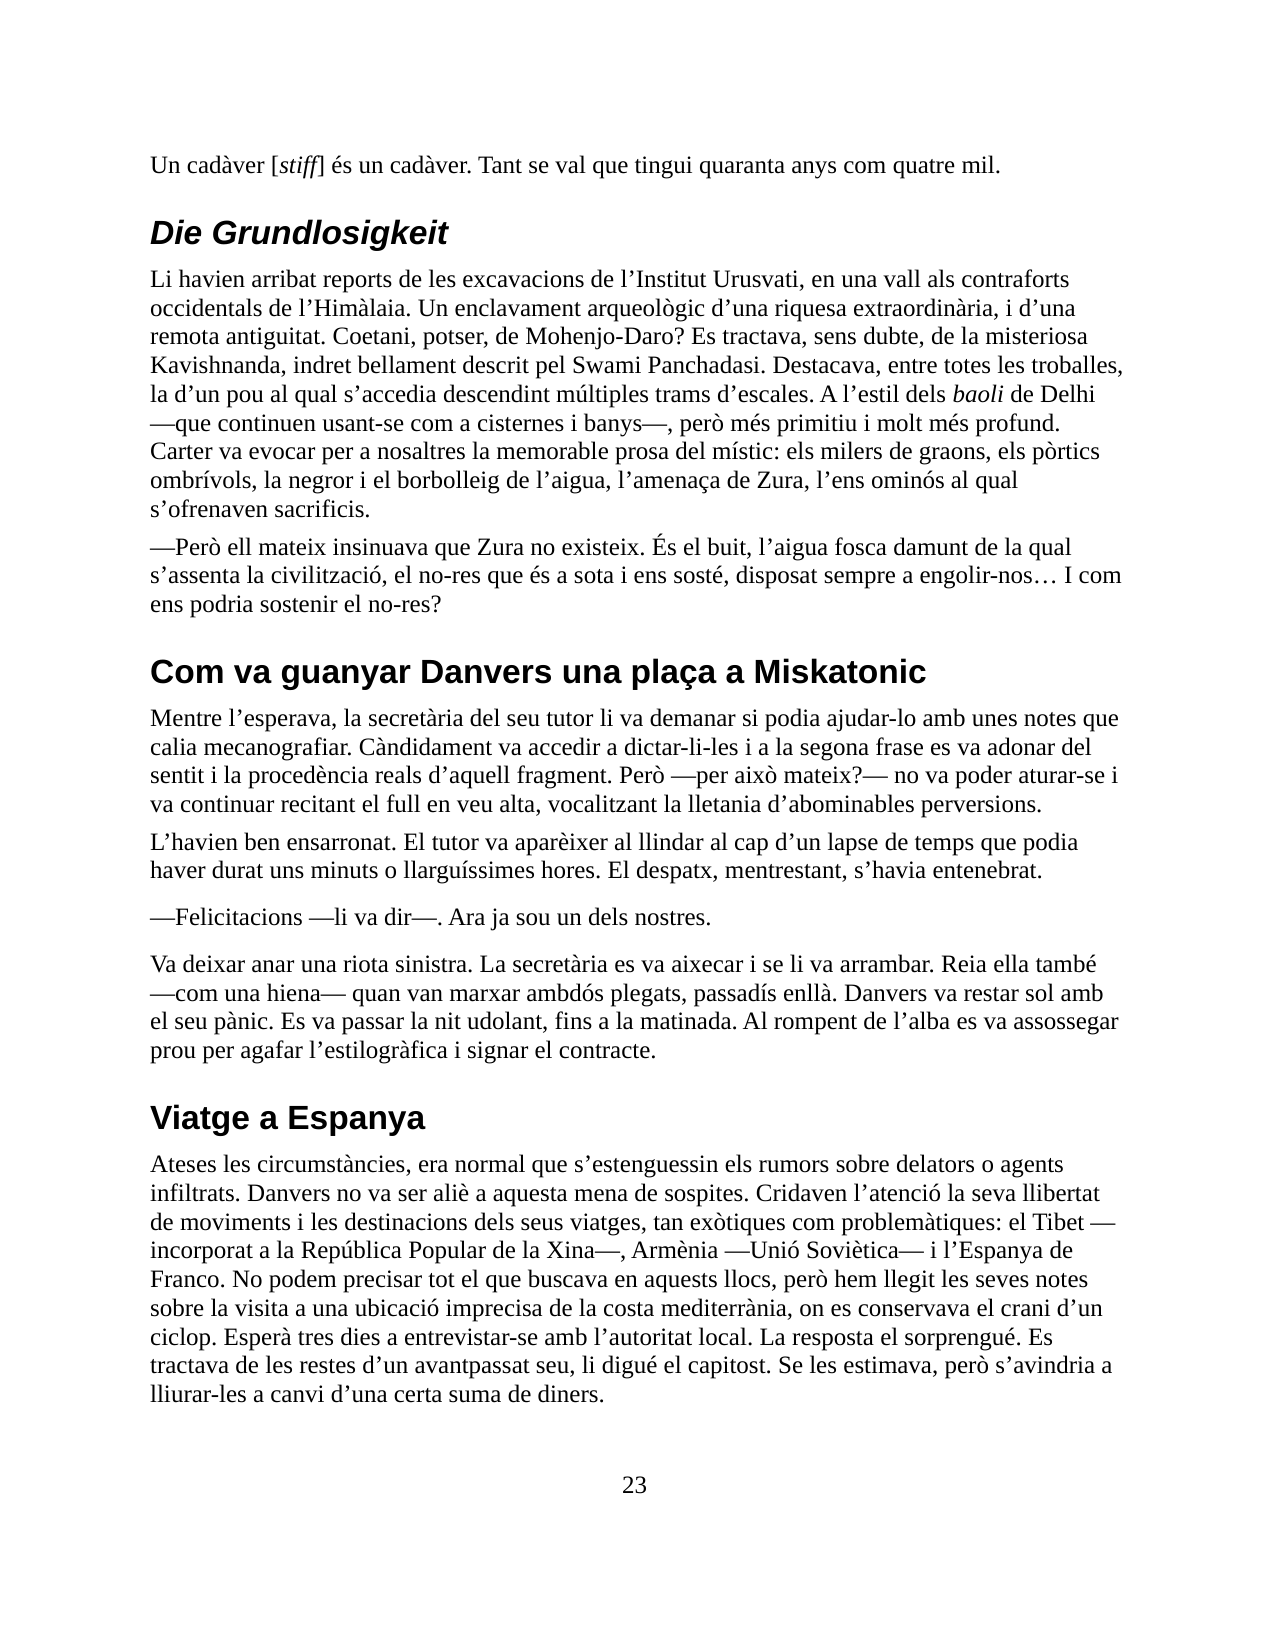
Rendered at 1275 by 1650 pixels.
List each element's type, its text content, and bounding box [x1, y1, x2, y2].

text —Però ell mateix insinuava que Zura no existeix. És el buit, l’aigua fosca damunt de la qual s’assenta la civilització, el no-res que és a sota i ens sosté, disposat sempre a engolir-nos… I com ens podria sostenir el no-res? [150, 532, 1125, 618]
text L’havien ben ensarronat. El tutor va aparèixer al llindar al cap d’un lapse de temps que podia haver durat uns minuts o llarguíssimes hores. El despatx, mentrestant, s’havia entenebrat. [150, 827, 1125, 884]
text Va deixar anar una riota sinistra. La secretària es va aixecar i se li va arrambar. Reia ella també —com una hiena— quan van marxar ambdós plegats, passadís enllà. Danvers va restar sol amb el seu pànic. Es va passar la nit udolant, fins a la matinada. Al rompent de l’alba es va assossegar prou per agafar l’estilogràfica i signar el contracte. [150, 949, 1125, 1064]
text Un cadàver [stiff] és un cadàver. Tant se val que tingui quaranta anys com quatre mil. [150, 150, 1125, 179]
subtitle Die Grundlosigkeit [150, 213, 1125, 251]
subtitle Viatge a Espanya [150, 1098, 1125, 1137]
text Ateses les circumstàncies, era normal que s’estenguessin els rumors sobre delators o agents infiltrats. Danvers no va ser aliè a aquesta mena de sospites. Cridaven l’atenció la seva llibertat de moviments i les destinacions dels seus viatges, tan exòtiques com problemàtiques: el Tibet —incorporat a la República Popular de la Xina—, Armènia —Unió Soviètica— i l’Espanya de Franco. No podem precisar tot el que buscava en aquests llocs, però hem llegit les seves notes sobre la visita a una ubicació imprecisa de la costa mediterrània, on es conservava el crani d’un ciclop. Esperà tres dies a entrevistar-se amb l’autoritat local. La resposta el sorprengué. Es tractava de les restes d’un avantpassat seu, li digué el capitost. Se les estimava, però s’avindria a lliurar-les a canvi d’una certa suma de diners. [150, 1149, 1125, 1408]
text Mentre l’esperava, la secretària del seu tutor li va demanar si podia ajudar-lo amb unes notes que calia mecanografiar. Càndidament va accedir a dictar-li-les i a la segona frase es va adonar del sentit i la procedència reals d’aquell fragment. Però —per això mateix?— no va poder aturar-se i va continuar recitant el full en veu alta, vocalitzant la lletania d’abominables perversions. [150, 703, 1125, 818]
text Li havien arribat reports de les excavacions de l’Institut Urusvati, en una vall als contraforts occidentals de l’Himàlaia. Un enclavament arqueològic d’una riquesa extraordinària, i d’una remota antiguitat. Coetani, potser, de Mohenjo-Daro? Es tractava, sens dubte, de la misteriosa Kavishnanda, indret bellament descrit pel Swami Panchadasi. Destacava, entre totes les troballes, la d’un pou al qual s’accedia descendint múltiples trams d’escales. A l’estil dels baoli de Delhi —que continuen usant-se com a cisternes i banys—, però més primitiu i molt més profund. Carter va evocar per a nosaltres la memorable prosa del místic: els milers de graons, els pòrtics ombrívols, la negror i el borbolleig de l’aigua, l’amenaça de Zura, l’ens ominós al qual s’ofrenaven sacrificis. [150, 264, 1125, 523]
subtitle Com va guanyar Danvers una plaça a Miskatonic [150, 652, 1125, 690]
text —Felicitacions —li va dir—. Ara ja sou un dels nostres. [150, 902, 1125, 931]
